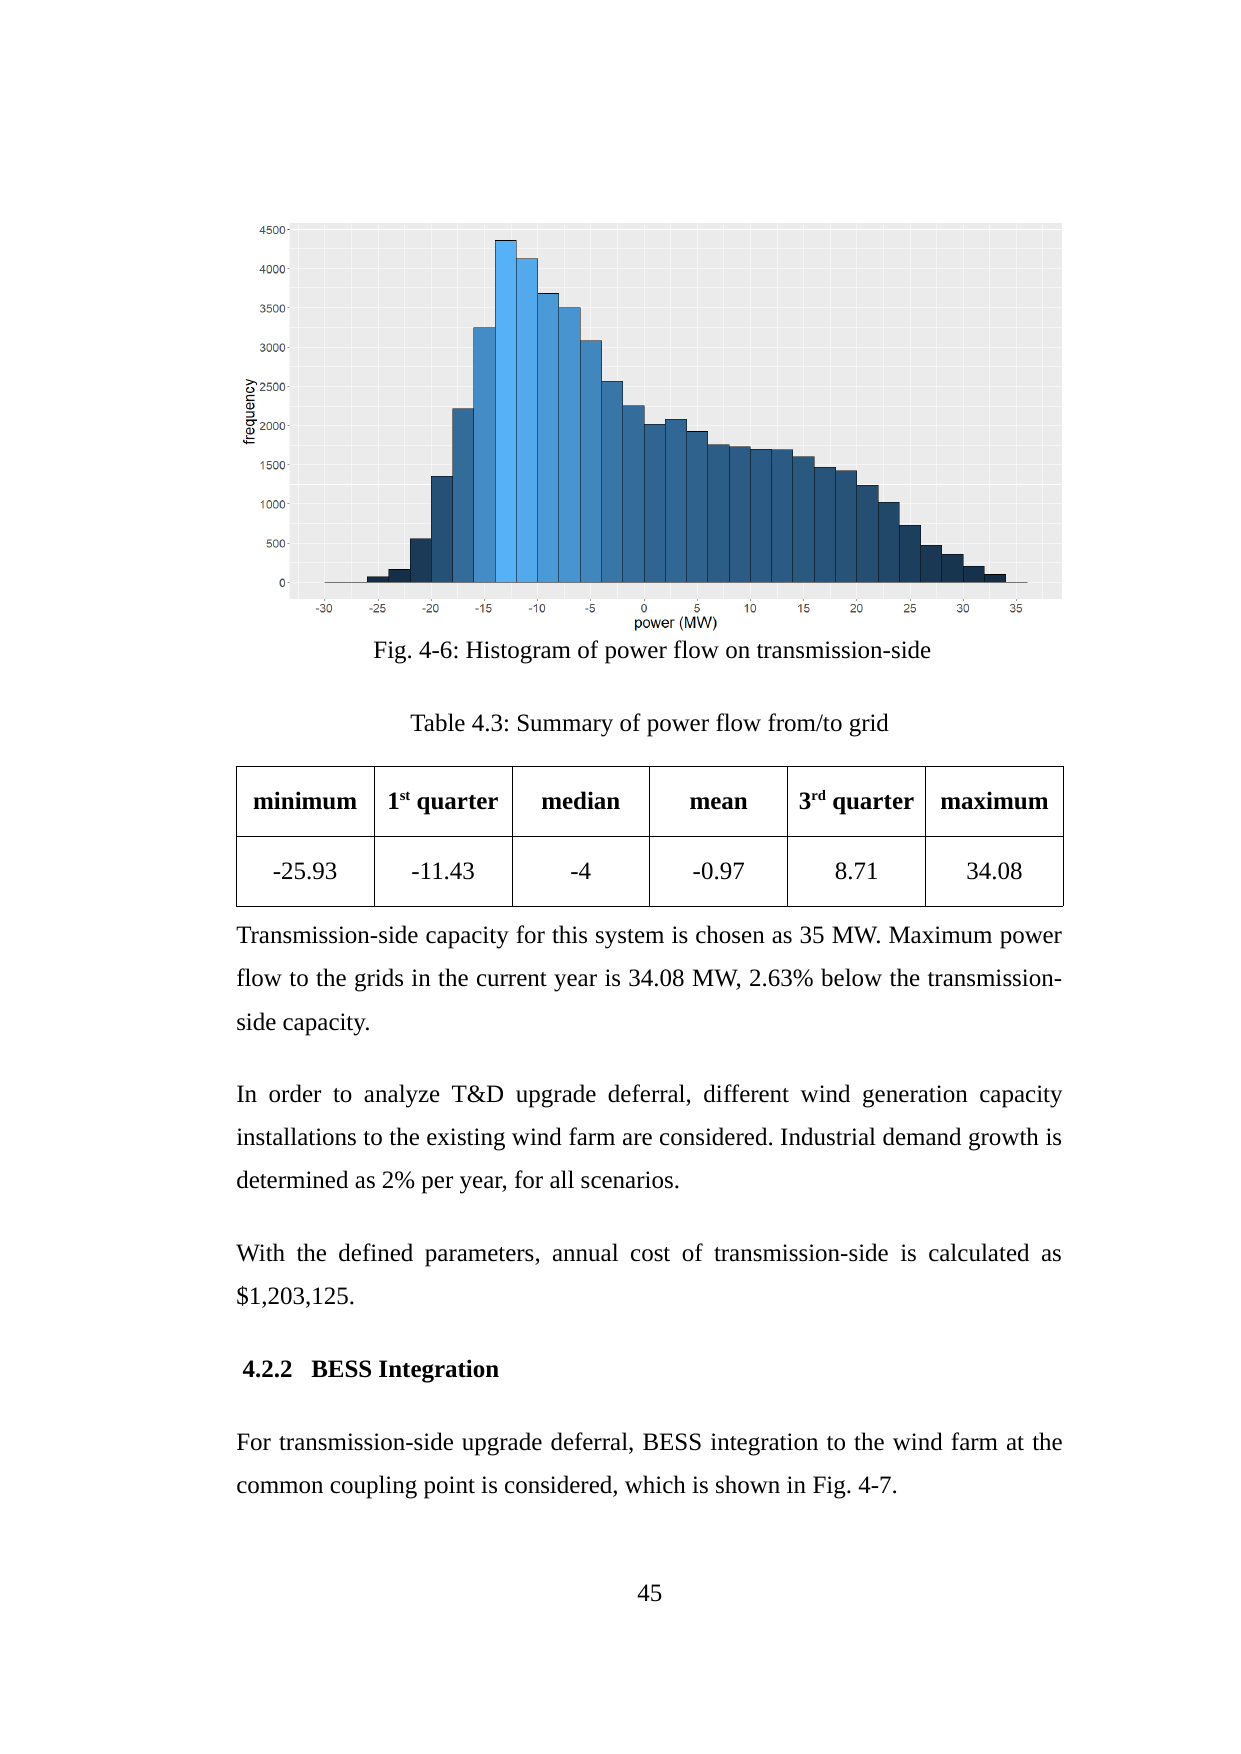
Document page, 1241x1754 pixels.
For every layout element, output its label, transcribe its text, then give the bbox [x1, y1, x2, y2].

text With the defined parameters, annual cost of transmission-side is calculated as $1,203,125. [236, 1238, 1063, 1310]
table_cell 34.08 [926, 837, 1063, 906]
table_cell -25.93 [237, 837, 374, 906]
table_header maximum [926, 767, 1063, 836]
text Fig. 4-6: Histogram of power flow on transmission-side [236, 633, 1068, 664]
text For transmission-side upgrade deferral, BESS integration to the wind farm at the common coupling point is considered, which is shown in Fig. 4-7. [236, 1427, 1063, 1499]
table_header 1st quarter [375, 767, 512, 836]
subtitle BESS Integration [236, 1354, 1063, 1383]
table_header mean [650, 767, 787, 836]
table_header minimum [237, 767, 374, 836]
text In order to analyze T&D upgrade deferral, different wind generation capacity installations to the existing wind farm are considered. Industrial demand growth is determined as 2% per year, for all scenarios. [236, 1079, 1063, 1194]
table_cell -0.97 [650, 837, 787, 906]
text Transmission-side capacity for this system is chosen as 35 MW. Maximum power flow to the grids in the current year is 34.08 MW, 2.63% below the transmission-side capacity. [236, 920, 1063, 1035]
table_cell -4 [513, 837, 649, 906]
table_header median [513, 767, 649, 836]
table_cell -11.43 [375, 837, 512, 906]
text Table 4.3: Summary of power flow from/to grid [236, 708, 1063, 737]
picture [238, 219, 1066, 633]
table_cell 8.71 [788, 837, 925, 906]
table_header 3rd quarter [788, 767, 925, 836]
